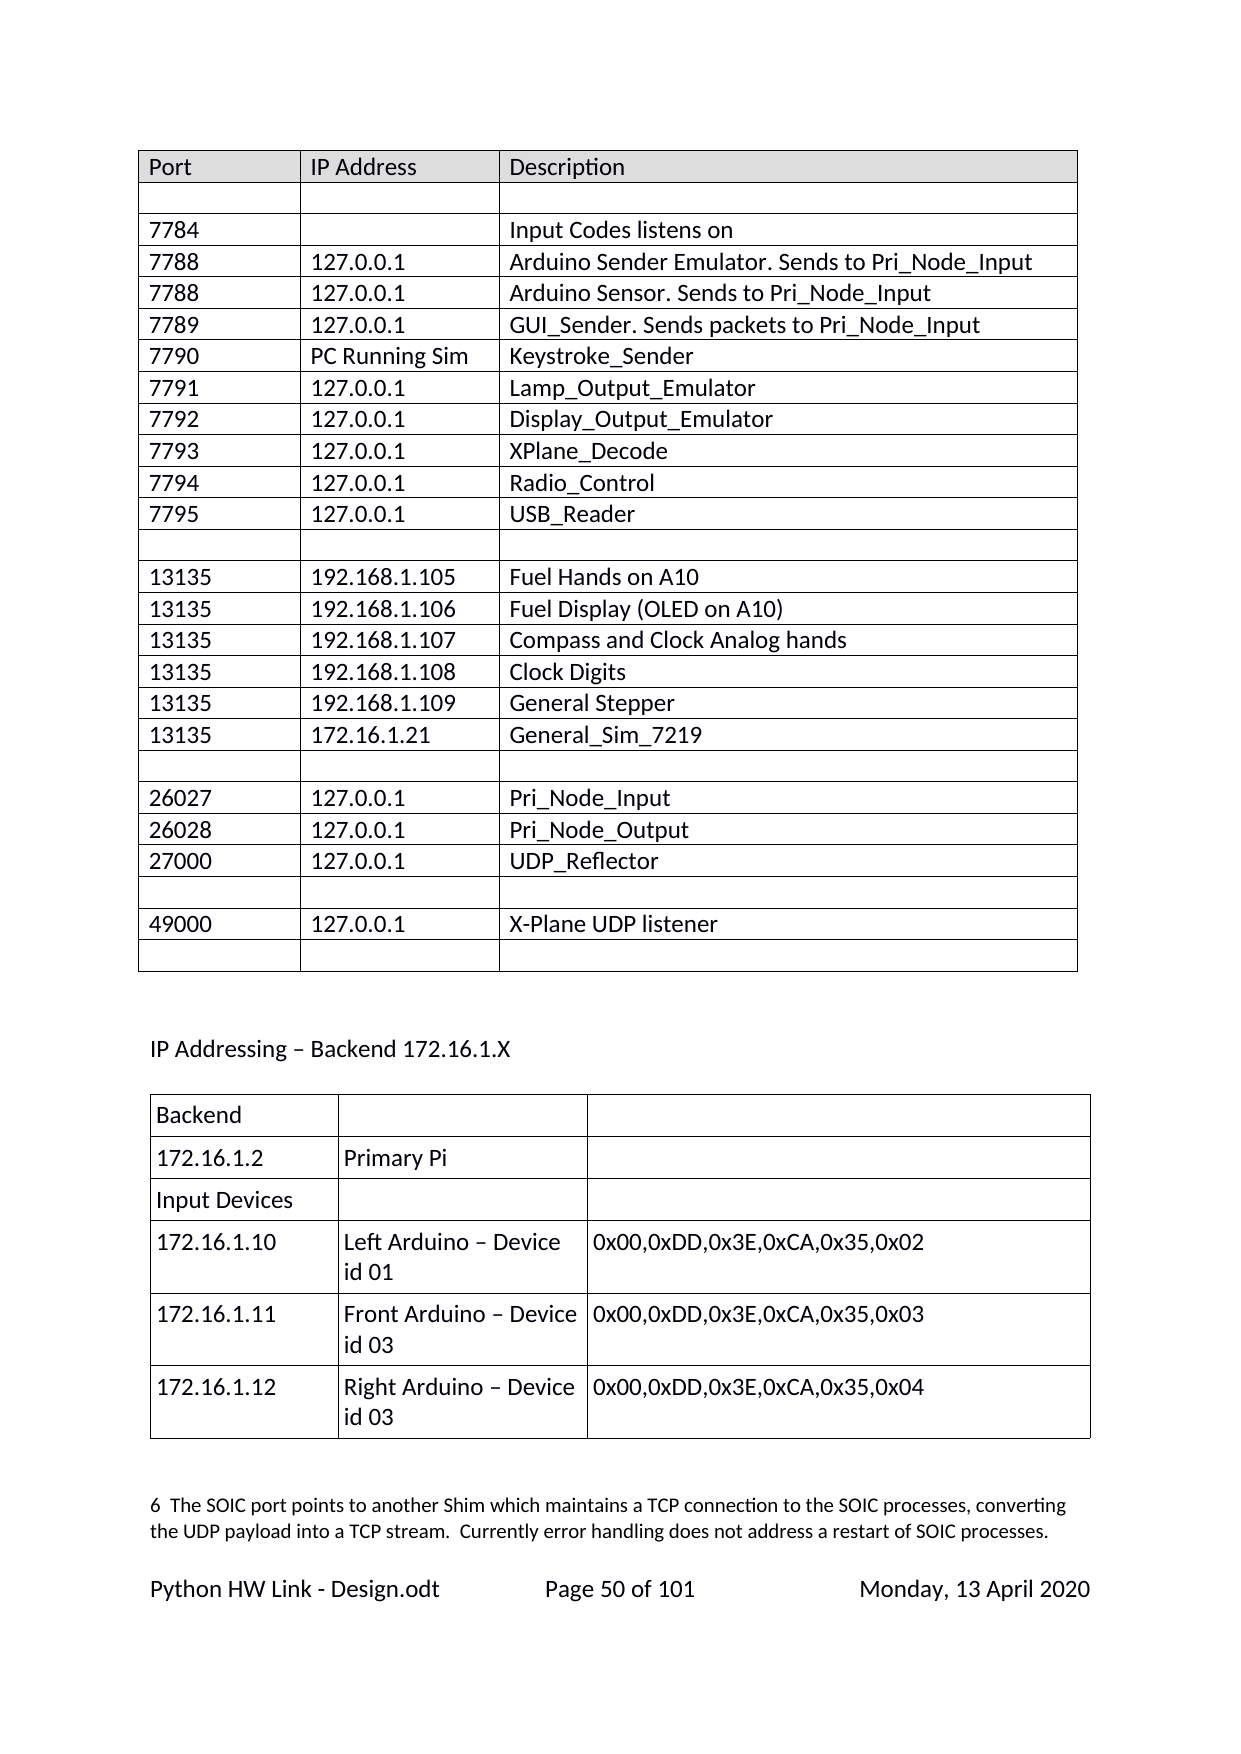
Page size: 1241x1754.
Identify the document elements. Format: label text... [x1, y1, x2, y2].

table_cell 13135 [139, 625, 300, 655]
table_cell [301, 877, 499, 907]
table_cell [139, 940, 300, 971]
table_cell 127.0.0.1 [301, 309, 499, 339]
table_cell 7788 [139, 246, 300, 276]
table_cell 127.0.0.1 [301, 467, 499, 497]
table_cell 127.0.0.1 [301, 909, 499, 939]
table_cell 127.0.0.1 [301, 782, 499, 813]
table_cell 27000 [139, 845, 300, 876]
table_header [588, 1095, 1090, 1136]
table_header Backend [151, 1095, 338, 1136]
table_cell [139, 530, 300, 560]
table_cell Primary Pi [339, 1137, 587, 1178]
table_cell 192.168.1.105 [301, 561, 499, 592]
table_cell 7784 [139, 214, 300, 245]
table_cell [301, 940, 499, 971]
table_cell General_Sim_7219 [500, 719, 1077, 750]
table_cell 127.0.0.1 [301, 277, 499, 308]
table_cell 26028 [139, 814, 300, 844]
table_cell Fuel Hands on A10 [500, 561, 1077, 592]
table_cell [500, 183, 1077, 213]
table_cell 127.0.0.1 [301, 404, 499, 434]
table_cell 26027 [139, 782, 300, 813]
table_cell 192.168.1.108 [301, 656, 499, 687]
table_cell 13135 [139, 593, 300, 623]
table_cell 13135 [139, 688, 300, 718]
table_cell Clock Digits [500, 656, 1077, 687]
table_cell [139, 751, 300, 781]
table_cell General Stepper [500, 688, 1077, 718]
table_cell 7795 [139, 498, 300, 529]
table_cell 192.168.1.109 [301, 688, 499, 718]
table_cell Lamp_Output_Emulator [500, 372, 1077, 402]
table_cell Front Arduino – Device id 03 [339, 1294, 587, 1365]
table_cell 49000 [139, 909, 300, 939]
table_cell 172.16.1.12 [151, 1366, 338, 1438]
table_cell Keystroke_Sender [500, 340, 1077, 371]
table_cell 0x00,0xDD,0x3E,0xCA,0x35,0x04 [588, 1366, 1090, 1438]
table_cell 13135 [139, 719, 300, 750]
table_cell Arduino Sensor. Sends to Pri_Node_Input [500, 277, 1077, 308]
table_cell Input Devices [151, 1179, 338, 1220]
table_cell 0x00,0xDD,0x3E,0xCA,0x35,0x03 [588, 1294, 1090, 1365]
table_cell GUI_Sender. Sends packets to Pri_Node_Input [500, 309, 1077, 339]
table_cell Input Codes listens on [500, 214, 1077, 245]
table_cell Display_Output_Emulator [500, 404, 1077, 434]
table_cell Pri_Node_Output [500, 814, 1077, 844]
table_cell 127.0.0.1 [301, 246, 499, 276]
table_cell Fuel Display (OLED on A10) [500, 593, 1077, 623]
table_cell 192.168.1.106 [301, 593, 499, 623]
table_cell 172.16.1.21 [301, 719, 499, 750]
table_cell 7788 [139, 277, 300, 308]
table_cell 172.16.1.11 [151, 1294, 338, 1365]
table_cell UDP_Reflector [500, 845, 1077, 876]
table_cell [500, 751, 1077, 781]
table_cell Left Arduino – Device id 01 [339, 1221, 587, 1293]
table_cell 192.168.1.107 [301, 625, 499, 655]
table_cell 13135 [139, 656, 300, 687]
table_header [339, 1095, 587, 1136]
table_cell [339, 1179, 587, 1220]
table_cell 7794 [139, 467, 300, 497]
table_cell USB_Reader [500, 498, 1077, 529]
table_cell 7793 [139, 435, 300, 466]
table_cell 0x00,0xDD,0x3E,0xCA,0x35,0x02 [588, 1221, 1090, 1293]
table_cell [301, 214, 499, 245]
table_cell X-Plane UDP listener [500, 909, 1077, 939]
table_cell 7790 [139, 340, 300, 371]
table_cell 172.16.1.10 [151, 1221, 338, 1293]
table_header IP Address [301, 151, 499, 182]
table_cell [500, 940, 1077, 971]
table_cell 13135 [139, 561, 300, 592]
table_cell Pri_Node_Input [500, 782, 1077, 813]
table_cell 127.0.0.1 [301, 372, 499, 402]
table_cell [500, 877, 1077, 907]
table_cell PC Running Sim [301, 340, 499, 371]
table_cell [139, 183, 300, 213]
table_cell Radio_Control [500, 467, 1077, 497]
table_cell [588, 1179, 1090, 1220]
table_header Description [500, 151, 1077, 182]
table_cell [588, 1137, 1090, 1178]
table_cell [301, 183, 499, 213]
table_header Port [139, 151, 300, 182]
table_cell 127.0.0.1 [301, 435, 499, 466]
table_cell [301, 751, 499, 781]
table_cell XPlane_Decode [500, 435, 1077, 466]
table_cell 7792 [139, 404, 300, 434]
table_cell Arduino Sender Emulator. Sends to Pri_Node_Input [500, 246, 1077, 276]
table_cell 172.16.1.2 [151, 1137, 338, 1178]
table_cell 7789 [139, 309, 300, 339]
table_cell [301, 530, 499, 560]
table_cell [139, 877, 300, 907]
table_cell Compass and Clock Analog hands [500, 625, 1077, 655]
table_cell 7791 [139, 372, 300, 402]
text IP Addressing – Backend 172.16.1.X [150, 1033, 1090, 1063]
table_cell 127.0.0.1 [301, 498, 499, 529]
table_cell Right Arduino – Device id 03 [339, 1366, 587, 1438]
table_cell 127.0.0.1 [301, 814, 499, 844]
table_cell 127.0.0.1 [301, 845, 499, 876]
table_cell [500, 530, 1077, 560]
